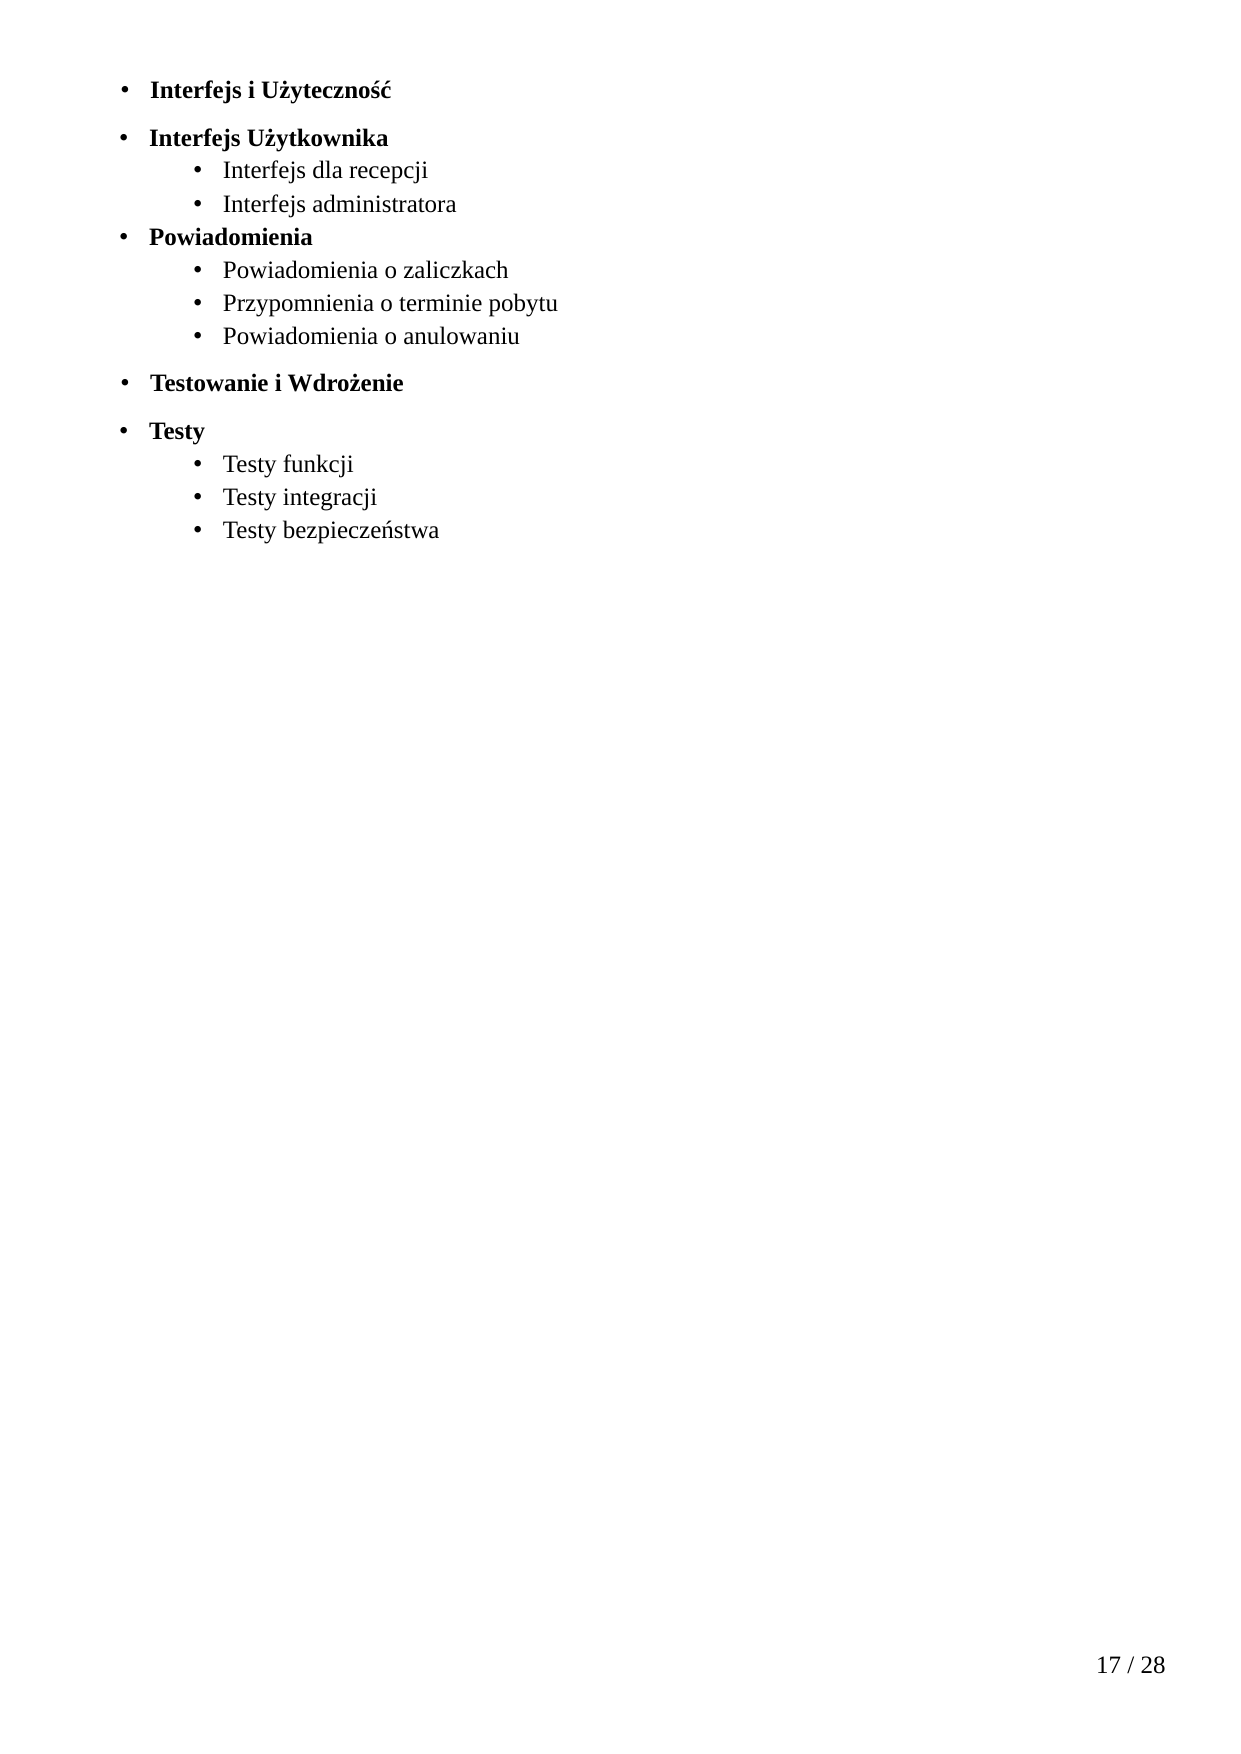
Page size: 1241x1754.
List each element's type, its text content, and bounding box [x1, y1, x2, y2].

list Testy funkcji [193, 449, 1165, 478]
list Przypomnienia o terminie pobytu [193, 288, 1165, 316]
list Interfejs dla recepcji [193, 156, 1165, 184]
list Powiadomienia [119, 222, 1165, 250]
list Testy [119, 416, 1165, 445]
list Testowanie i Wdrożenie [121, 368, 1165, 397]
list Interfejs Użytkownika [119, 123, 1165, 151]
list Testy bezpieczeństwa [193, 515, 1165, 544]
list Powiadomienia o zaliczkach [193, 255, 1165, 283]
list Interfejs administratora [193, 189, 1165, 217]
list Powiadomienia o anulowaniu [193, 321, 1165, 349]
list Testy integracji [193, 482, 1165, 511]
list Interfejs i Użyteczność [121, 75, 1165, 104]
